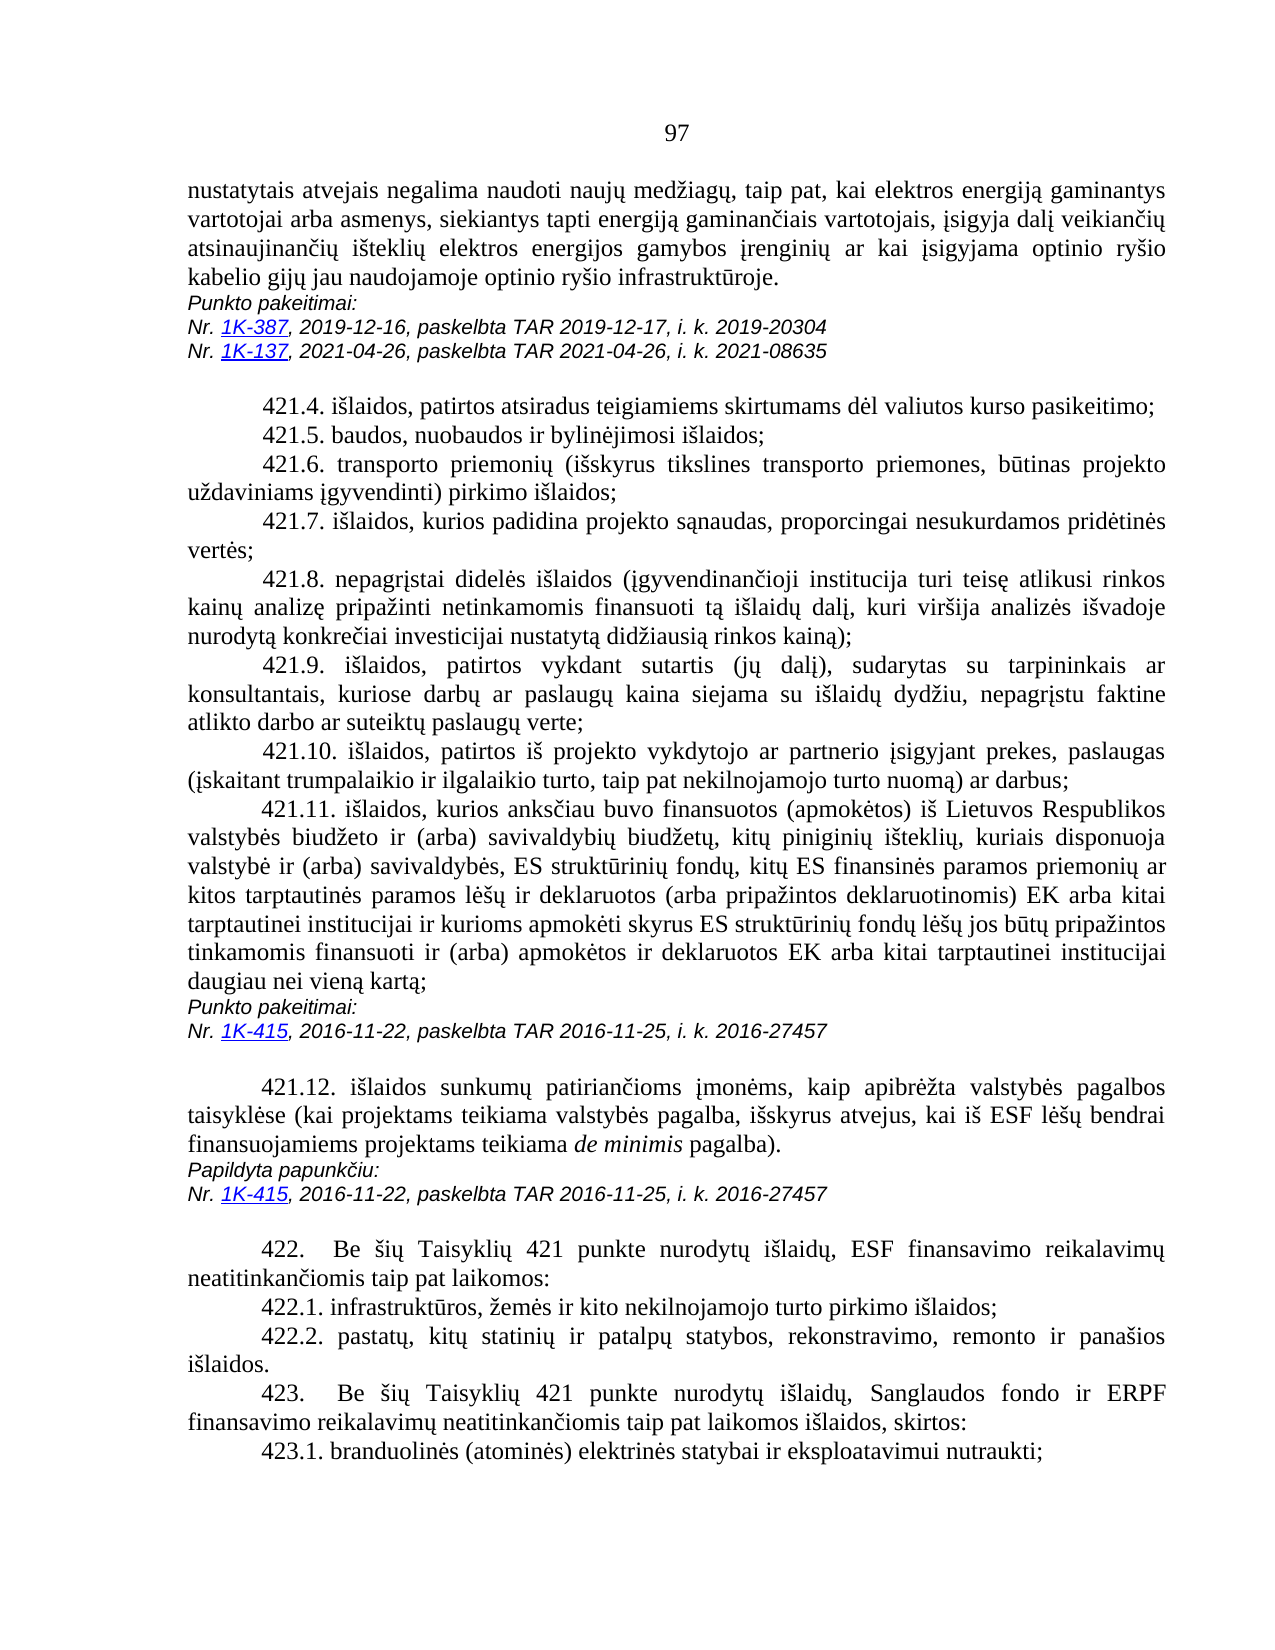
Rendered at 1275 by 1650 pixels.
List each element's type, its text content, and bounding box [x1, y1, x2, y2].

text Nr. 1K-137, 2021-04-26, paskelbta TAR 2021-04-26, i. k. 2021-08635 [187, 338, 1167, 362]
text 423.1. branduolinės (atominės) elektrinės statybai ir eksploatavimui nutraukti; [187, 1436, 1167, 1464]
text 421.6. transporto priemonių (išskyrus tikslines transporto priemones, būtinas projekto uždaviniams įgyvendinti) pirkimo išlaidos; [187, 449, 1167, 506]
text 421.10. išlaidos, patirtos iš projekto vykdytojo ar partnerio įsigyjant prekes, paslaugas (įskaitant trumpalaikio ir ilgalaikio turto, taip pat nekilnojamojo turto nuomą) ar darbus; [187, 736, 1167, 794]
text 422.2. pastatų, kitų statinių ir patalpų statybos, rekonstravimo, remonto ir panašios išlaidos. [187, 1321, 1167, 1378]
text Nr. 1K-387, 2019-12-16, paskelbta TAR 2019-12-17, i. k. 2019-20304 [187, 314, 1167, 338]
text 423. Be šių Taisyklių 421 punkte nurodytų išlaidų, Sanglaudos fondo ir ERPF finansavimo reikalavimų neatitinkančiomis taip pat laikomos išlaidos, skirtos: [187, 1378, 1167, 1436]
text Punkto pakeitimai: [187, 995, 1167, 1019]
text 421.7. išlaidos, kurios padidina projekto sąnaudas, proporcingai nesukurdamos pridėtinės vertės; [187, 506, 1167, 564]
text 421.11. išlaidos, kurios anksčiau buvo finansuotos (apmokėtos) iš Lietuvos Respublikos valstybės biudžeto ir (arba) savivaldybių biudžetų, kitų piniginių išteklių, kuriais disponuoja valstybė ir (arba) savivaldybės, ES struktūrinių fondų, kitų ES finansinės paramos priemonių ar kitos tarptautinės paramos lėšų ir deklaruotos (arba pripažintos deklaruotinomis) EK arba kitai tarptautinei institucijai ir kurioms apmokėti skyrus ES struktūrinių fondų lėšų jos būtų pripažintos tinkamomis finansuoti ir (arba) apmokėtos ir deklaruotos EK arba kitai tarptautinei institucijai daugiau nei vieną kartą; [187, 794, 1167, 995]
text 421.9. išlaidos, patirtos vykdant sutartis (jų dalį), sudarytas su tarpininkais ar konsultantais, kuriose darbų ar paslaugų kaina siejama su išlaidų dydžiu, nepagrįstu faktine atlikto darbo ar suteiktų paslaugų verte; [187, 650, 1167, 736]
text 421.12. išlaidos sunkumų patiriančioms įmonėms, kaip apibrėžta valstybės pagalbos taisyklėse (kai projektams teikiama valstybės pagalba, išskyrus atvejus, kai iš ESF lėšų bendrai finansuojamiems projektams teikiama de minimis pagalba). [187, 1072, 1167, 1158]
text 422. Be šių Taisyklių 421 punkte nurodytų išlaidų, ESF finansavimo reikalavimų neatitinkančiomis taip pat laikomos: [187, 1234, 1167, 1292]
text 421.5. baudos, nuobaudos ir bylinėjimosi išlaidos; [187, 420, 1167, 449]
text Nr. 1K-415, 2016-11-22, paskelbta TAR 2016-11-25, i. k. 2016-27457 [187, 1019, 1167, 1043]
text Nr. 1K-415, 2016-11-22, paskelbta TAR 2016-11-25, i. k. 2016-27457 [187, 1182, 1167, 1206]
text Papildyta papunkčiu: [187, 1158, 1167, 1182]
text Punkto pakeitimai: [187, 291, 1167, 314]
text 422.1. infrastruktūros, žemės ir kito nekilnojamojo turto pirkimo išlaidos; [187, 1292, 1167, 1321]
text 421.4. išlaidos, patirtos atsiradus teigiamiems skirtumams dėl valiutos kurso pasikeitimo; [187, 391, 1167, 420]
text 421.8. nepagrįstai didelės išlaidos (įgyvendinančioji institucija turi teisę atlikusi rinkos kainų analizę pripažinti netinkamomis finansuoti tą išlaidų dalį, kuri viršija analizės išvadoje nurodytą konkrečiai investicijai nustatytą didžiausią rinkos kainą); [187, 564, 1167, 650]
text nustatytais atvejais negalima naudoti naujų medžiagų, taip pat, kai elektros energiją gaminantys vartotojai arba asmenys, siekiantys tapti energiją gaminančiais vartotojais, įsigyja dalį veikiančių atsinaujinančių išteklių elektros energijos gamybos įrenginių ar kai įsigyjama optinio ryšio kabelio gijų jau naudojamoje optinio ryšio infrastruktūroje. [187, 176, 1167, 291]
